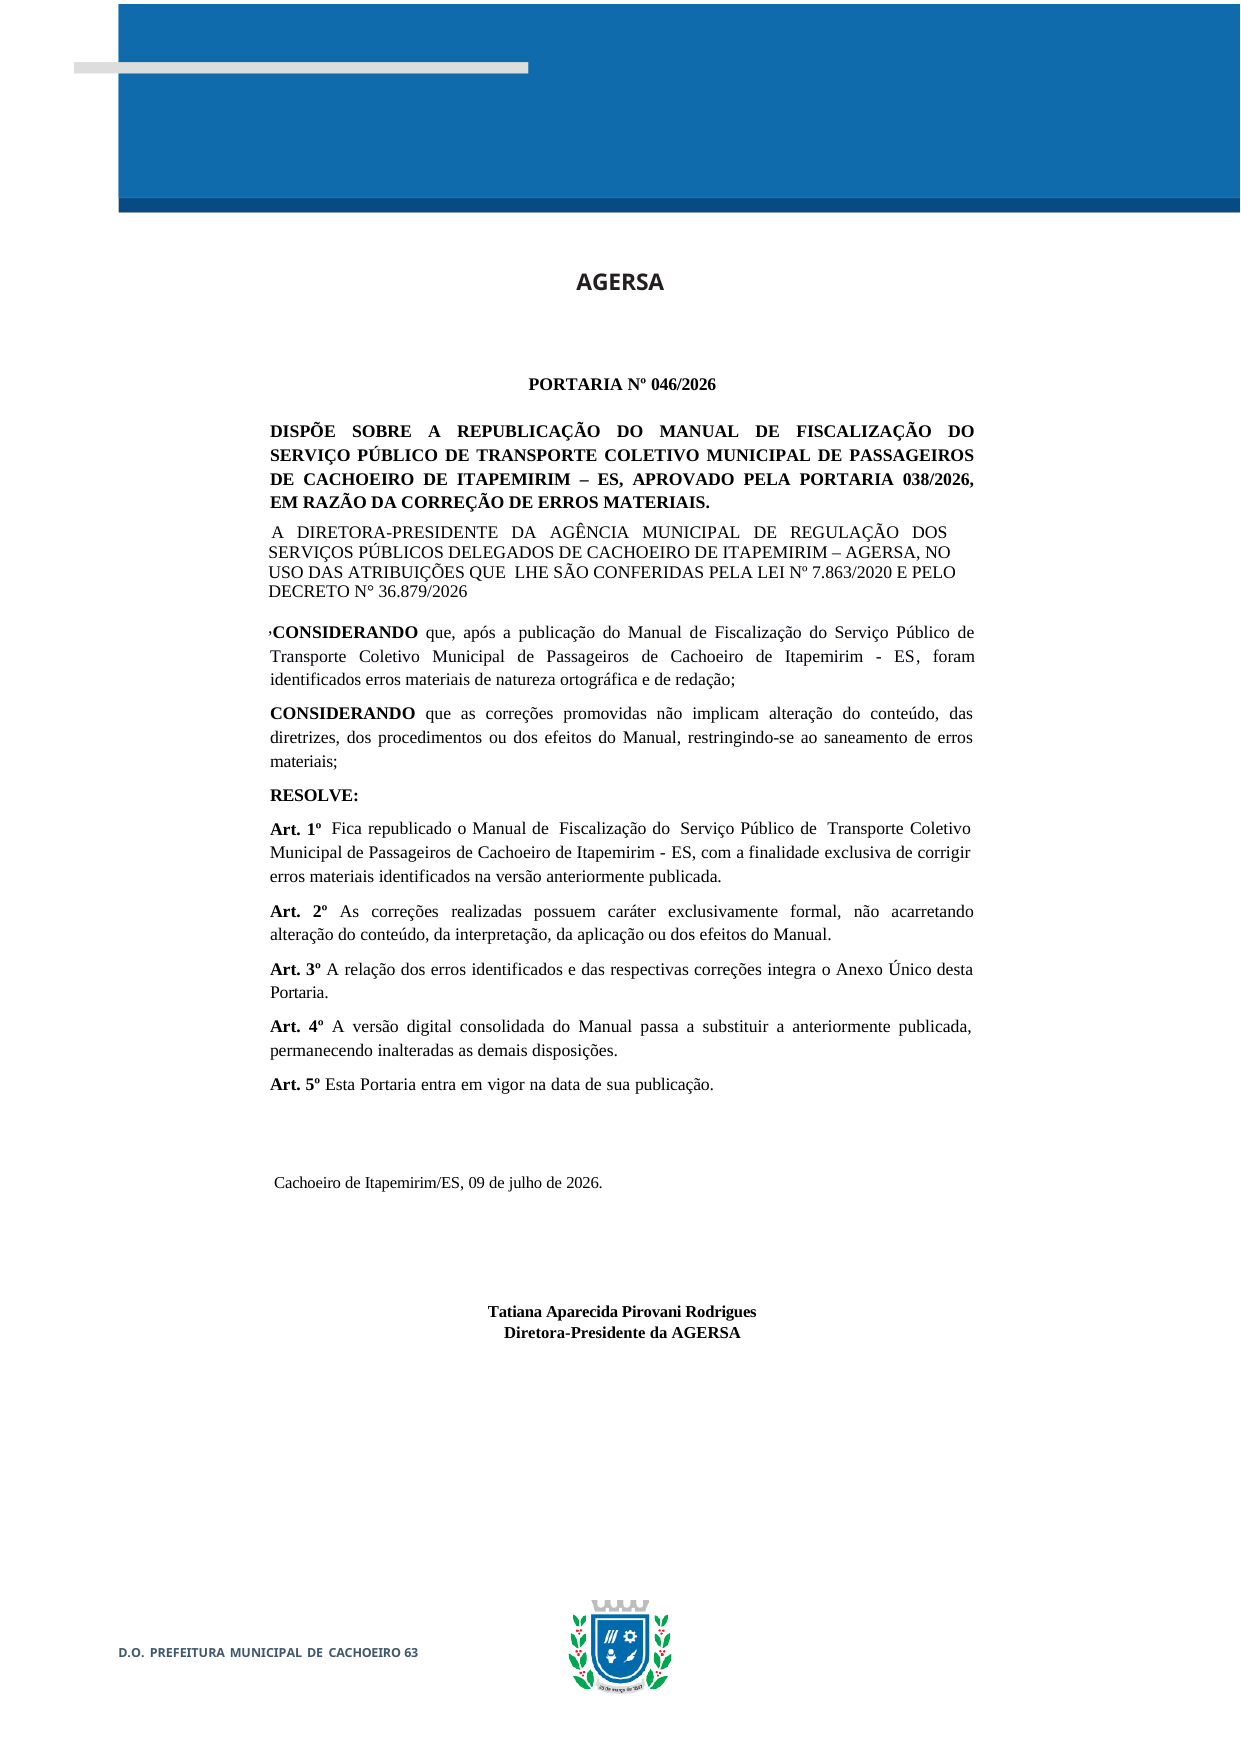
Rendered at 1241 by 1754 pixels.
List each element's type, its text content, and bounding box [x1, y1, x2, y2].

text Art. 4º A versão digital consolidada do Manual passa a substituir a anteriormente publicada, permanecendo inalteradas as demais disposições. [270, 1016, 973, 1060]
text ,CONSIDERANDO que, após a publicação do Manual de Fiscalização do Serviço Público de Transporte Coletivo Municipal de Passageiros de Cachoeiro de Itapemirim - ES, foram identificados erros materiais de natureza ortográfica e de redação; [268, 617, 975, 689]
text D.O. PREFEITURA MUNICIPAL DE CACHOEIRO 63 [118, 1644, 1240, 1661]
text Art. 5º Esta Portaria entra em vigor na data de sua publicação. [270, 1074, 1240, 1094]
text Art. 3º A relação dos erros identificados e das respectivas correções integra o Anexo Único desta Portaria. [270, 958, 974, 1002]
text A DIRETORA-PRESIDENTE DA AGÊNCIA MUNICIPAL DE REGULAÇÃO DOS SERVIÇOS PÚBLICOS DELEGADOS DE CACHOEIRO DE ITAPEMIRIM – AGERSA, NO USO DAS ATRIBUIÇÕES QUE LHE SÃO CONFERIDAS PELA LEI Nº 7.863/2020 E PELO DECRETO N° 36.879/2026 [268, 523, 972, 602]
text Tatiana Aparecida Pirovani Rodrigues Diretora-Presidente da AGERSA [486, 1301, 759, 1342]
picture [73, 4, 1241, 213]
subtitle AGERSA [259, 266, 981, 297]
subtitle DISPÕE SOBRE A REPUBLICAÇÃO DO MANUAL DE FISCALIZAÇÃO DO SERVIÇO PÚBLICO DE TRANSPORTE COLETIVO MUNICIPAL DE PASSAGEIROS DE CACHOEIRO DE ITAPEMIRIM – ES, APROVADO PELA PORTARIA 038/2026, EM RAZÃO DA CORREÇÃO DE ERROS MATERIAIS. [270, 421, 974, 513]
subtitle RESOLVE: [270, 785, 1240, 805]
text Cachoeiro de Itapemirim/ES, 09 de julho de 2026. [274, 1173, 1240, 1192]
picture [568, 1600, 672, 1644]
text PORTARIA Nº 046/2026 [259, 374, 985, 394]
text Art. 1º Fica republicado o Manual de Fiscalização do Serviço Público de Transporte Coletivo Municipal de Passageiros de Cachoeiro de Itapemirim - ES, com a finalidade exclusiva de corrigir erros materiais identificados na versão anteriormente publicada. [269, 818, 971, 886]
text Art. 2º As correções realizadas possuem caráter exclusivamente formal, não acarretando alteração do conteúdo, da interpretação, da aplicação ou dos efeitos do Manual. [270, 901, 974, 944]
picture [568, 1661, 672, 1694]
text CONSIDERANDO que as correções promovidas não implicam alteração do conteúdo, das diretrizes, dos procedimentos ou dos efeitos do Manual, restringindo-se ao saneamento de erros materiais; [270, 703, 974, 771]
